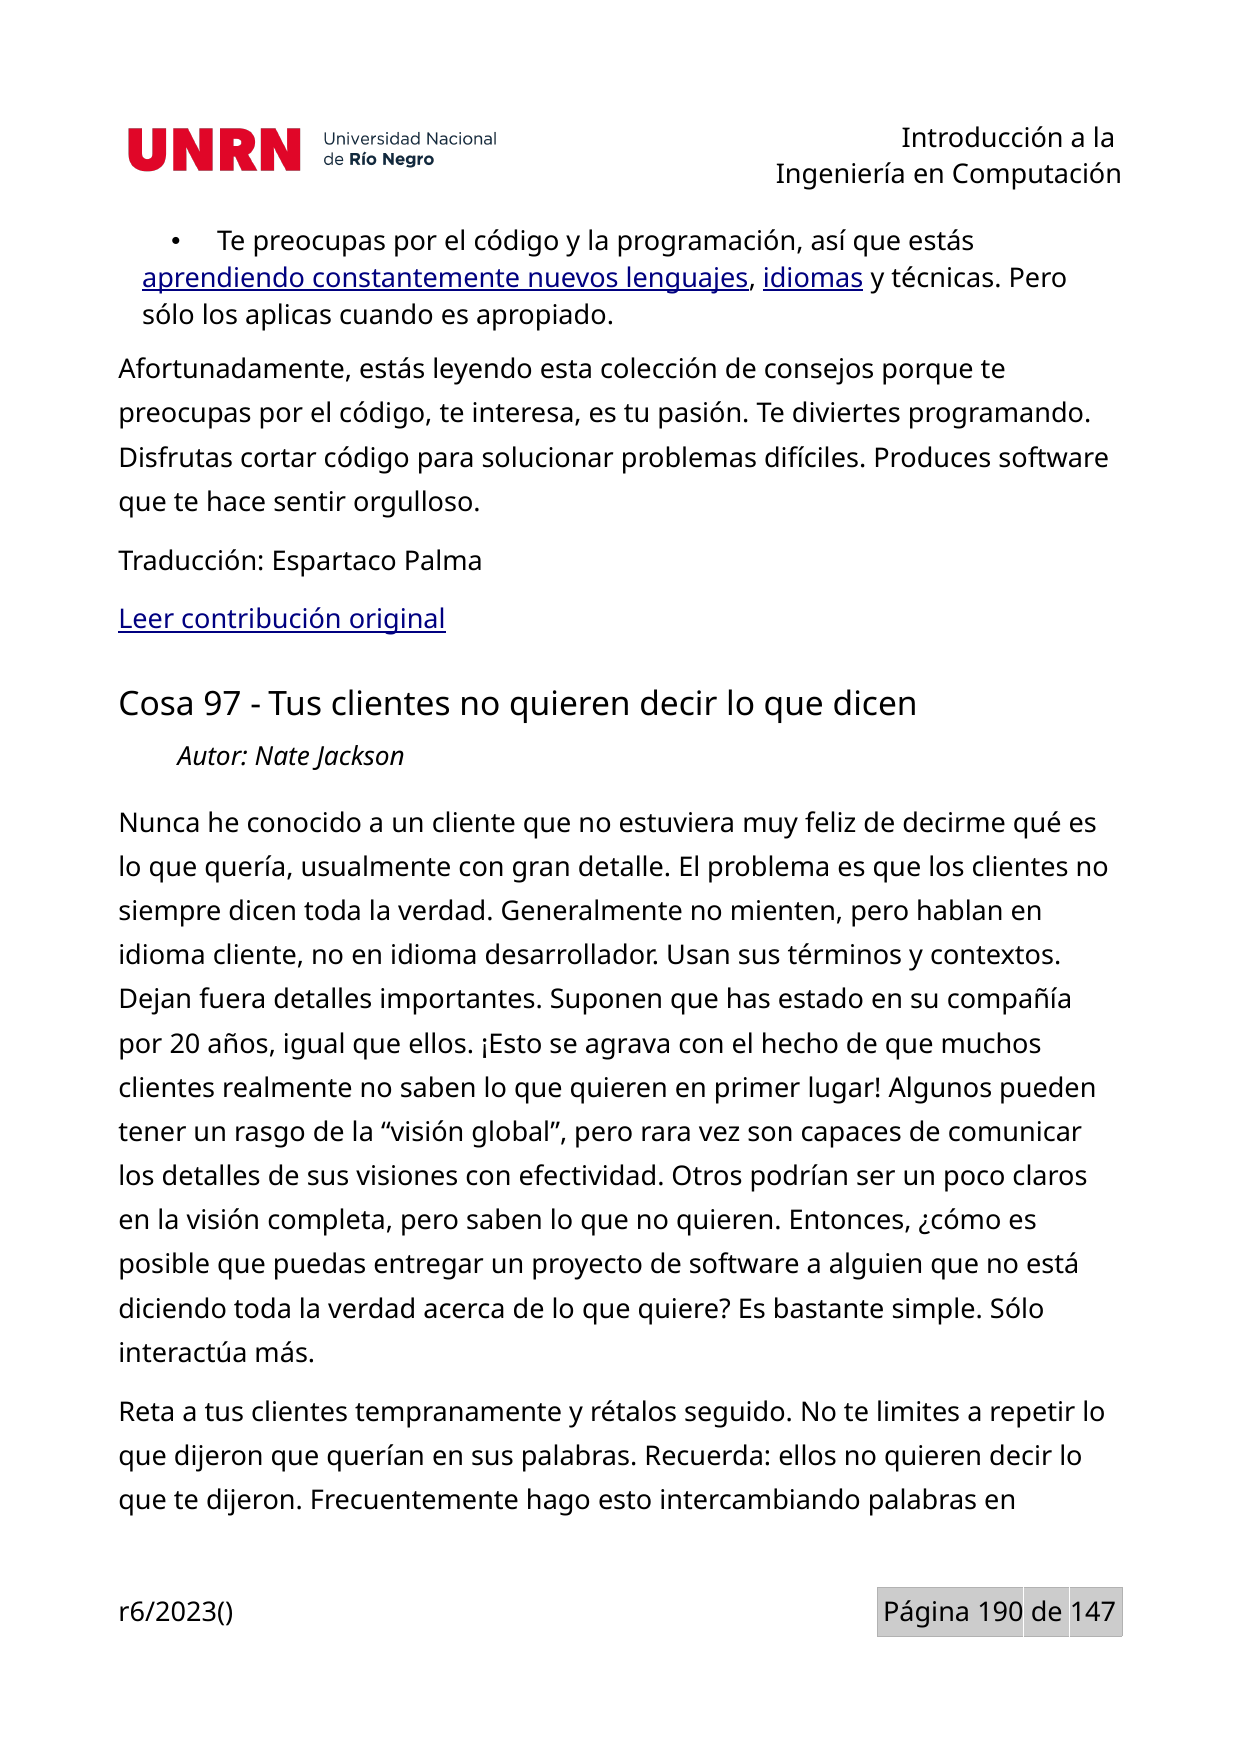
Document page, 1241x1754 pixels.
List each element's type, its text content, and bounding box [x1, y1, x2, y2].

text Autor: Nate Jackson [177, 737, 1122, 773]
text Leer contribución original [118, 600, 1122, 637]
text Afortunadamente, estás leyendo esta colección de consejos porque te preocupas por el código, te interesa, es tu pasión. Te diviertes programando. Disfrutas cortar código para solucionar problemas difíciles. Produces software que te hace sentir orgulloso. [118, 350, 1122, 519]
list Te preocupas por el código y la programación, así que estás aprendiendo constantemente nuevos lenguajes, idiomas y técnicas. Pero sólo los aplicas cuando es apropiado. [142, 221, 1122, 332]
subtitle Tus clientes no quieren decir lo que dicen [118, 679, 1122, 725]
text Reta a tus clientes tempranamente y rétalos seguido. No te limites a repetir lo que dijeron que querían en sus palabras. Recuerda: ellos no quieren decir lo que te dijeron. Frecuentemente hago esto intercambiando palabras en [118, 1392, 1122, 1517]
text Traducción: Espartaco Palma [118, 541, 1122, 578]
picture [118, 118, 505, 180]
text Nunca he conocido a un cliente que no estuviera muy feliz de decirme qué es lo que quería, usualmente con gran detalle. El problema es que los clientes no siempre dicen toda la verdad. Generalmente no mienten, pero hablan en idioma cliente, no en idioma desarrollador. Usan sus términos y contextos. Dejan fuera detalles importantes. Suponen que has estado en su compañía por 20 años, igual que ellos. ¡Esto se agrava con el hecho de que muchos clientes realmente no saben lo que quieren en primer lugar! Algunos pueden tener un rasgo de la “visión global”, pero rara vez son capaces de comunicar los detalles de sus visiones con efectividad. Otros podrían ser un poco claros en la visión completa, pero saben lo que no quieren. Entonces, ¿cómo es posible que puedas entregar un proyecto de software a alguien que no está diciendo toda la verdad acerca de lo que quiere? Es bastante simple. Sólo interactúa más. [118, 803, 1122, 1370]
